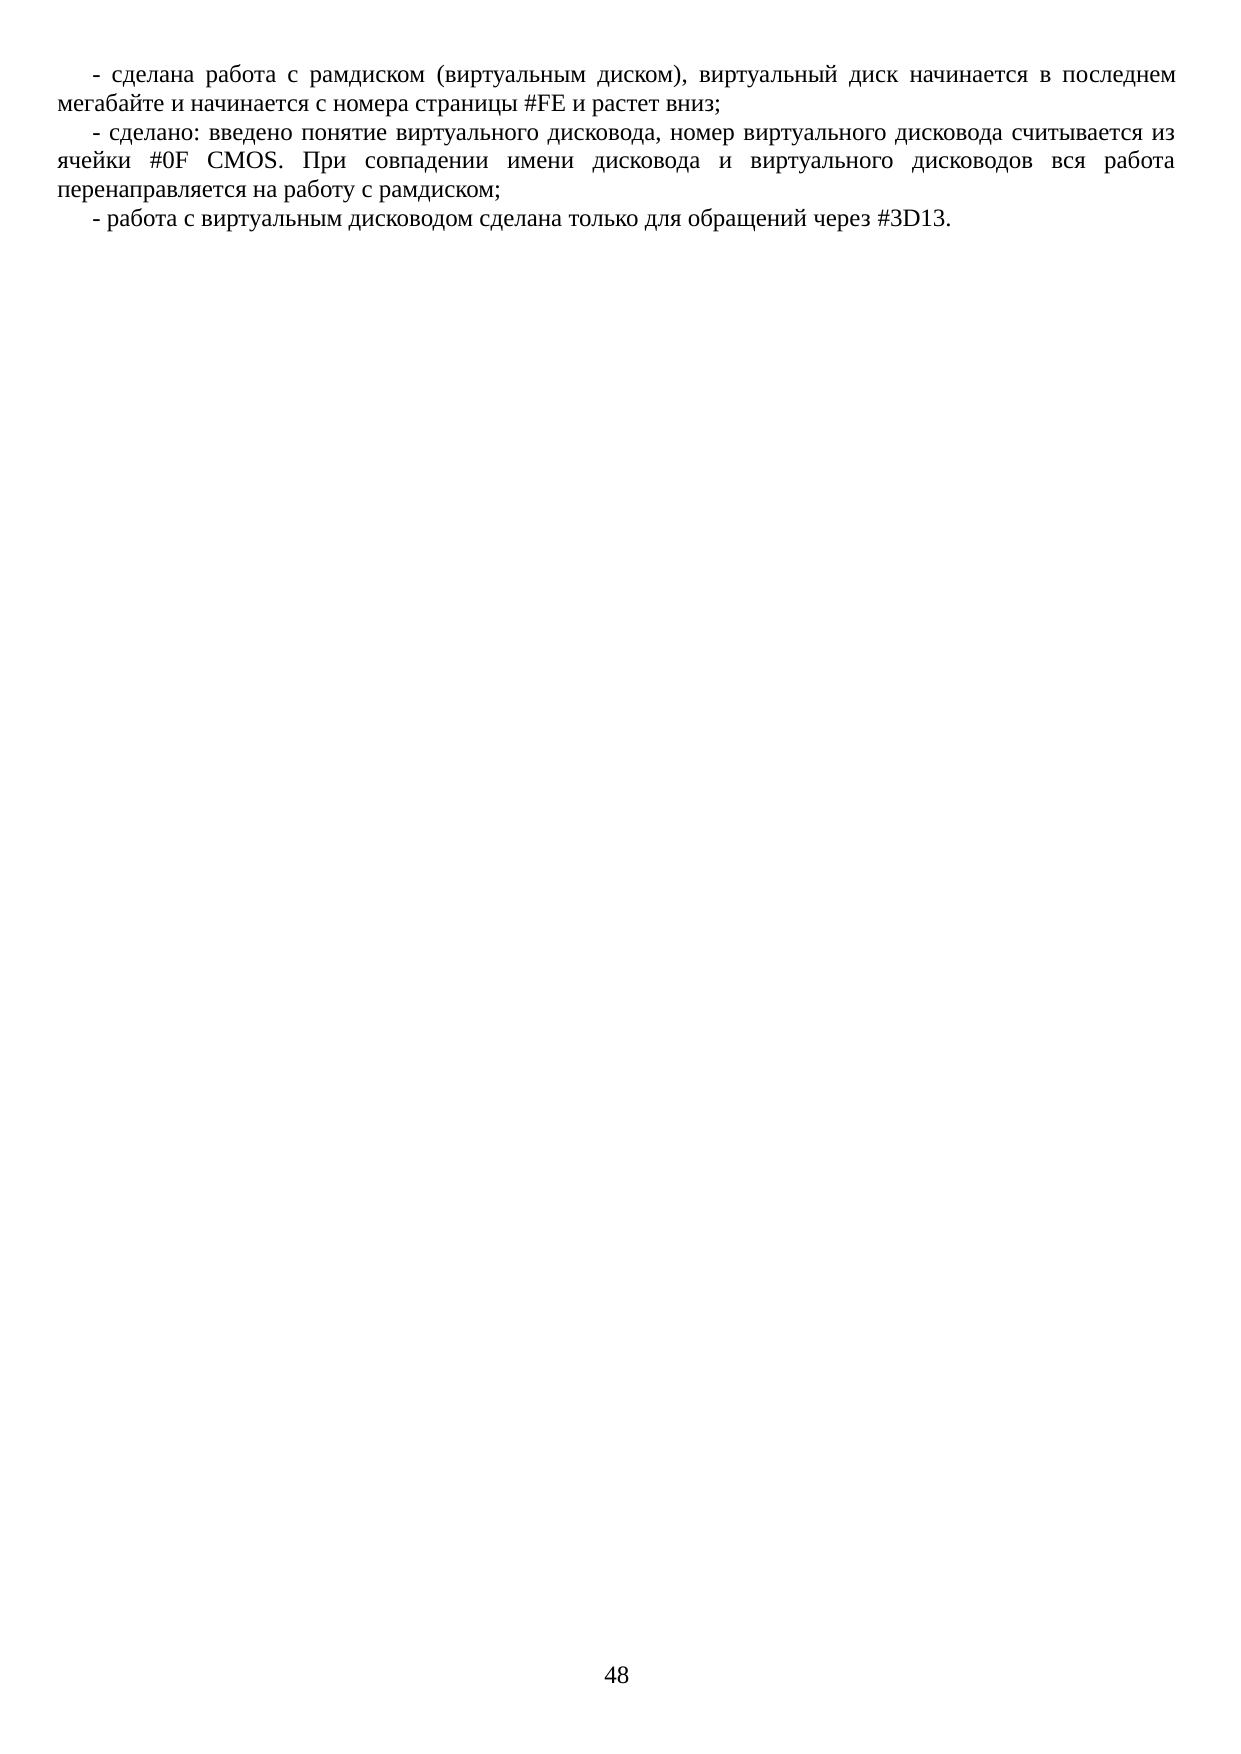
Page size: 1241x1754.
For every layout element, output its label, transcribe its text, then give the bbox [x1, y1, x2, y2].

text - работа с виртуальным дисководом сделана только для обращений через #3D13. [57, 203, 1176, 232]
text - сделана работа с рамдиском (виртуальным диском), виртуальный диск начинается в последнем мегабайте и начинается с номера страницы #FE и растет вниз; [57, 59, 1176, 117]
text - сделано: введено понятие виртуального дисковода, номер виртуального дисковода считывается из ячейки #0F CMOS. При совпадении имени дисковода и виртуального дисководов вся работа перенаправляется на работу с рамдиском; [57, 117, 1176, 203]
